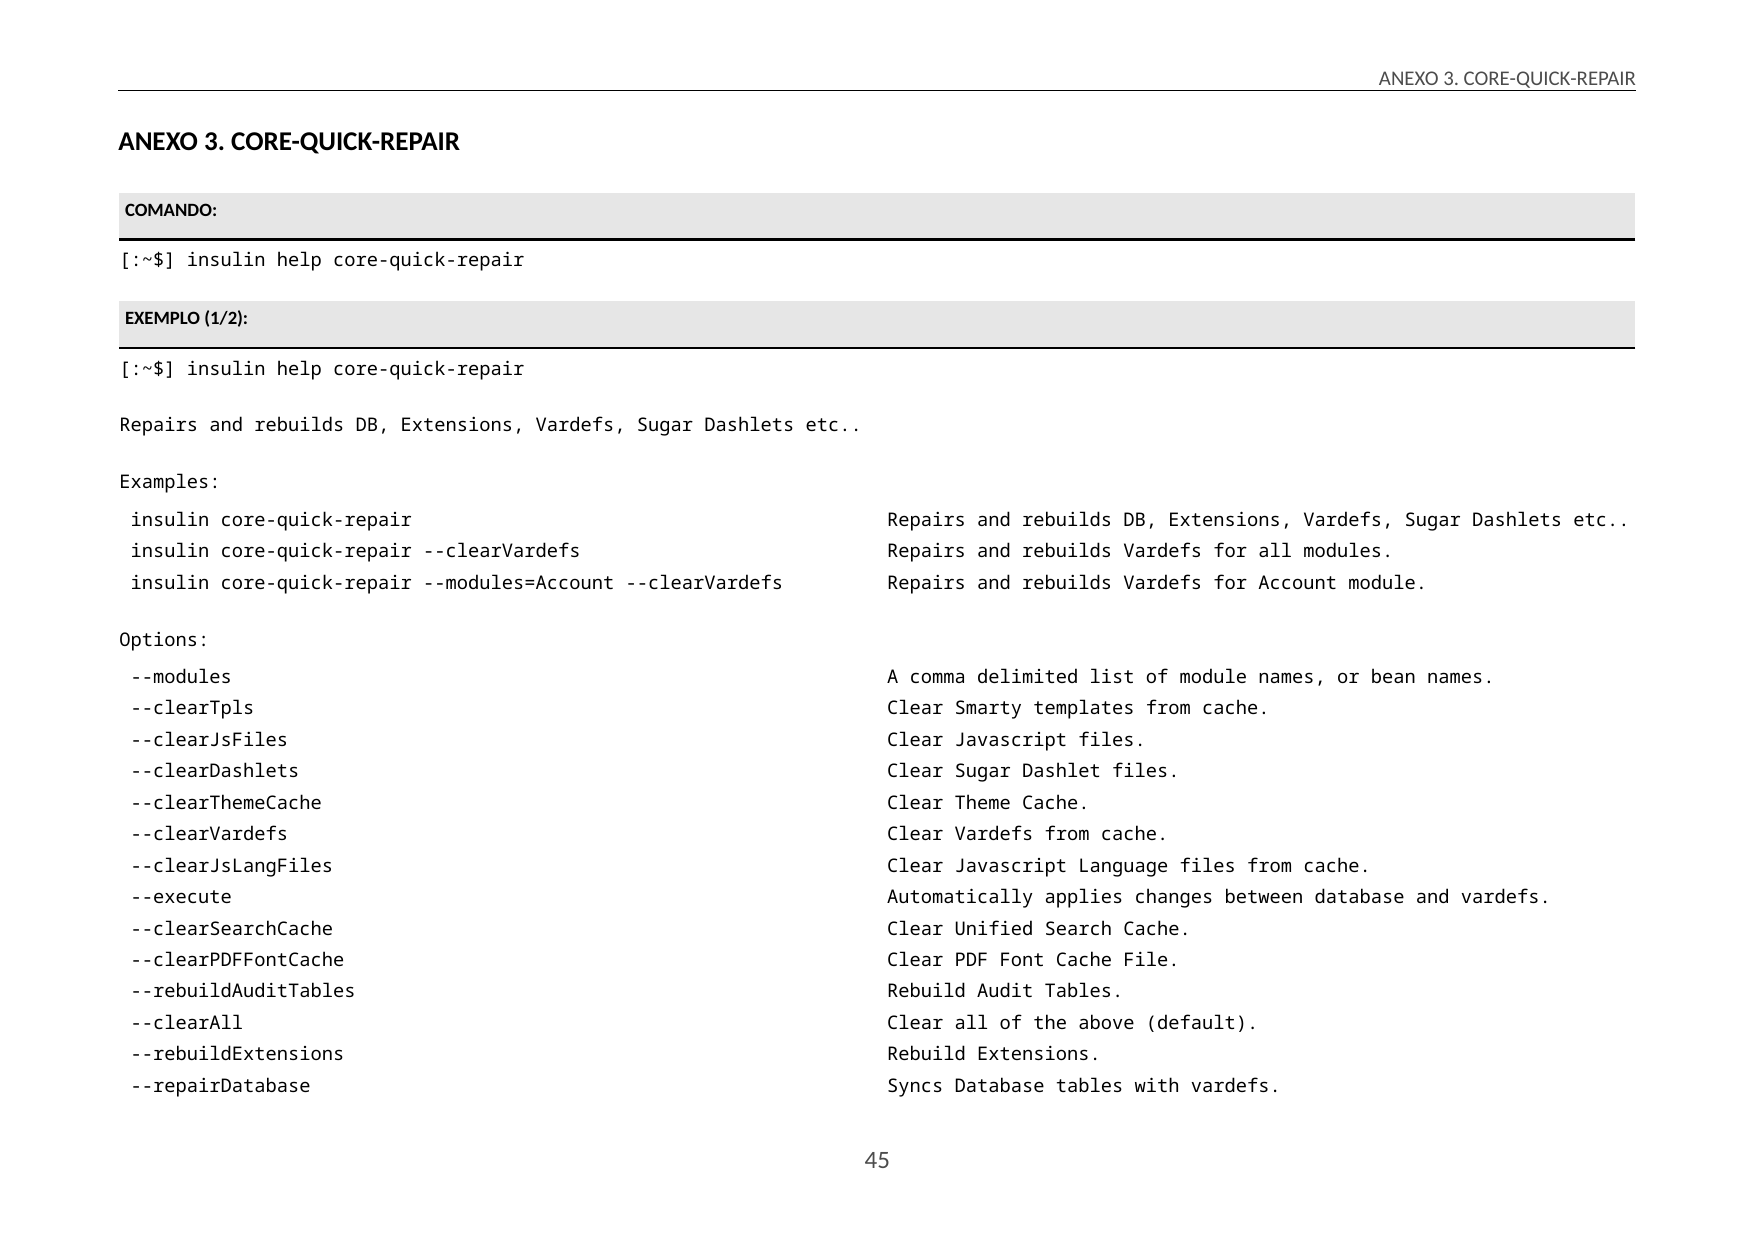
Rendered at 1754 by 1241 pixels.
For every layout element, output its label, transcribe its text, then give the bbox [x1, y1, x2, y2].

table_cell Clear Vardefs from cache. [887, 821, 1635, 852]
table_cell [887, 443, 1635, 469]
table_cell --clearTpls [119, 695, 887, 726]
table_cell --clearJsFiles [119, 726, 887, 758]
table_cell [119, 386, 1635, 412]
table_cell --rebuildExtensions [119, 1041, 887, 1072]
table_cell --clearAll [119, 1009, 887, 1041]
table_cell Exemplo (1/2): [119, 301, 1635, 347]
table_cell Clear Smarty templates from cache. [887, 695, 1635, 726]
table_cell Clear Sugar Dashlet files. [887, 758, 1635, 789]
table_cell Automatically applies changes between database and vardefs. [887, 884, 1635, 915]
table_cell A comma delimited list of module names, or bean names. [887, 663, 1635, 695]
table_cell [:~$] insulin help core-quick-repair [119, 349, 1635, 386]
subtitle Anexo 3. core-quick-repair [118, 124, 1636, 157]
table_cell [887, 469, 1635, 506]
table_cell Rebuild Extensions. [887, 1041, 1635, 1072]
table_cell --clearPDFFontCache [119, 946, 887, 978]
table_cell insulin core-quick-repair --clearVardefs [119, 538, 887, 569]
table_cell Syncs Database tables with vardefs. [887, 1072, 1635, 1104]
table_cell [119, 600, 887, 626]
table_cell [119, 443, 887, 469]
table_cell Repairs and rebuilds DB, Extensions, Vardefs, Sugar Dashlets etc.. [887, 506, 1635, 537]
table_cell --clearThemeCache [119, 789, 887, 821]
table_cell --execute [119, 884, 887, 915]
table_cell --repairDatabase [119, 1072, 887, 1104]
table_cell Clear Unified Search Cache. [887, 915, 1635, 946]
table_cell Repairs and rebuilds Vardefs for Account module. [887, 569, 1635, 600]
table_cell --clearSearchCache [119, 915, 887, 946]
table_cell Repairs and rebuilds DB, Extensions, Vardefs, Sugar Dashlets etc.. [119, 412, 1635, 443]
table_header Comando: [119, 193, 1635, 238]
table_cell [887, 600, 1635, 626]
table_cell --clearDashlets [119, 758, 887, 789]
table_cell Options: [119, 626, 887, 663]
table_cell [119, 272, 1635, 301]
table_cell --clearJsLangFiles [119, 852, 887, 883]
table_cell --clearVardefs [119, 821, 887, 852]
table_cell Clear PDF Font Cache File. [887, 946, 1635, 978]
table_cell Clear Javascript files. [887, 726, 1635, 758]
table_cell Repairs and rebuilds Vardefs for all modules. [887, 538, 1635, 569]
table_cell insulin core-quick-repair [119, 506, 887, 537]
table_cell Clear all of the above (default). [887, 1009, 1635, 1041]
table_cell Examples: [119, 469, 887, 506]
table_cell Clear Javascript Language files from cache. [887, 852, 1635, 883]
table_cell [887, 626, 1635, 663]
table_cell Clear Theme Cache. [887, 789, 1635, 821]
table_cell --modules [119, 663, 887, 695]
table_cell insulin core-quick-repair --modules=Account --clearVardefs [119, 569, 887, 600]
table_cell [:~$] insulin help core-quick-repair [119, 241, 1635, 272]
table_cell Rebuild Audit Tables. [887, 978, 1635, 1009]
table_cell --rebuildAuditTables [119, 978, 887, 1009]
